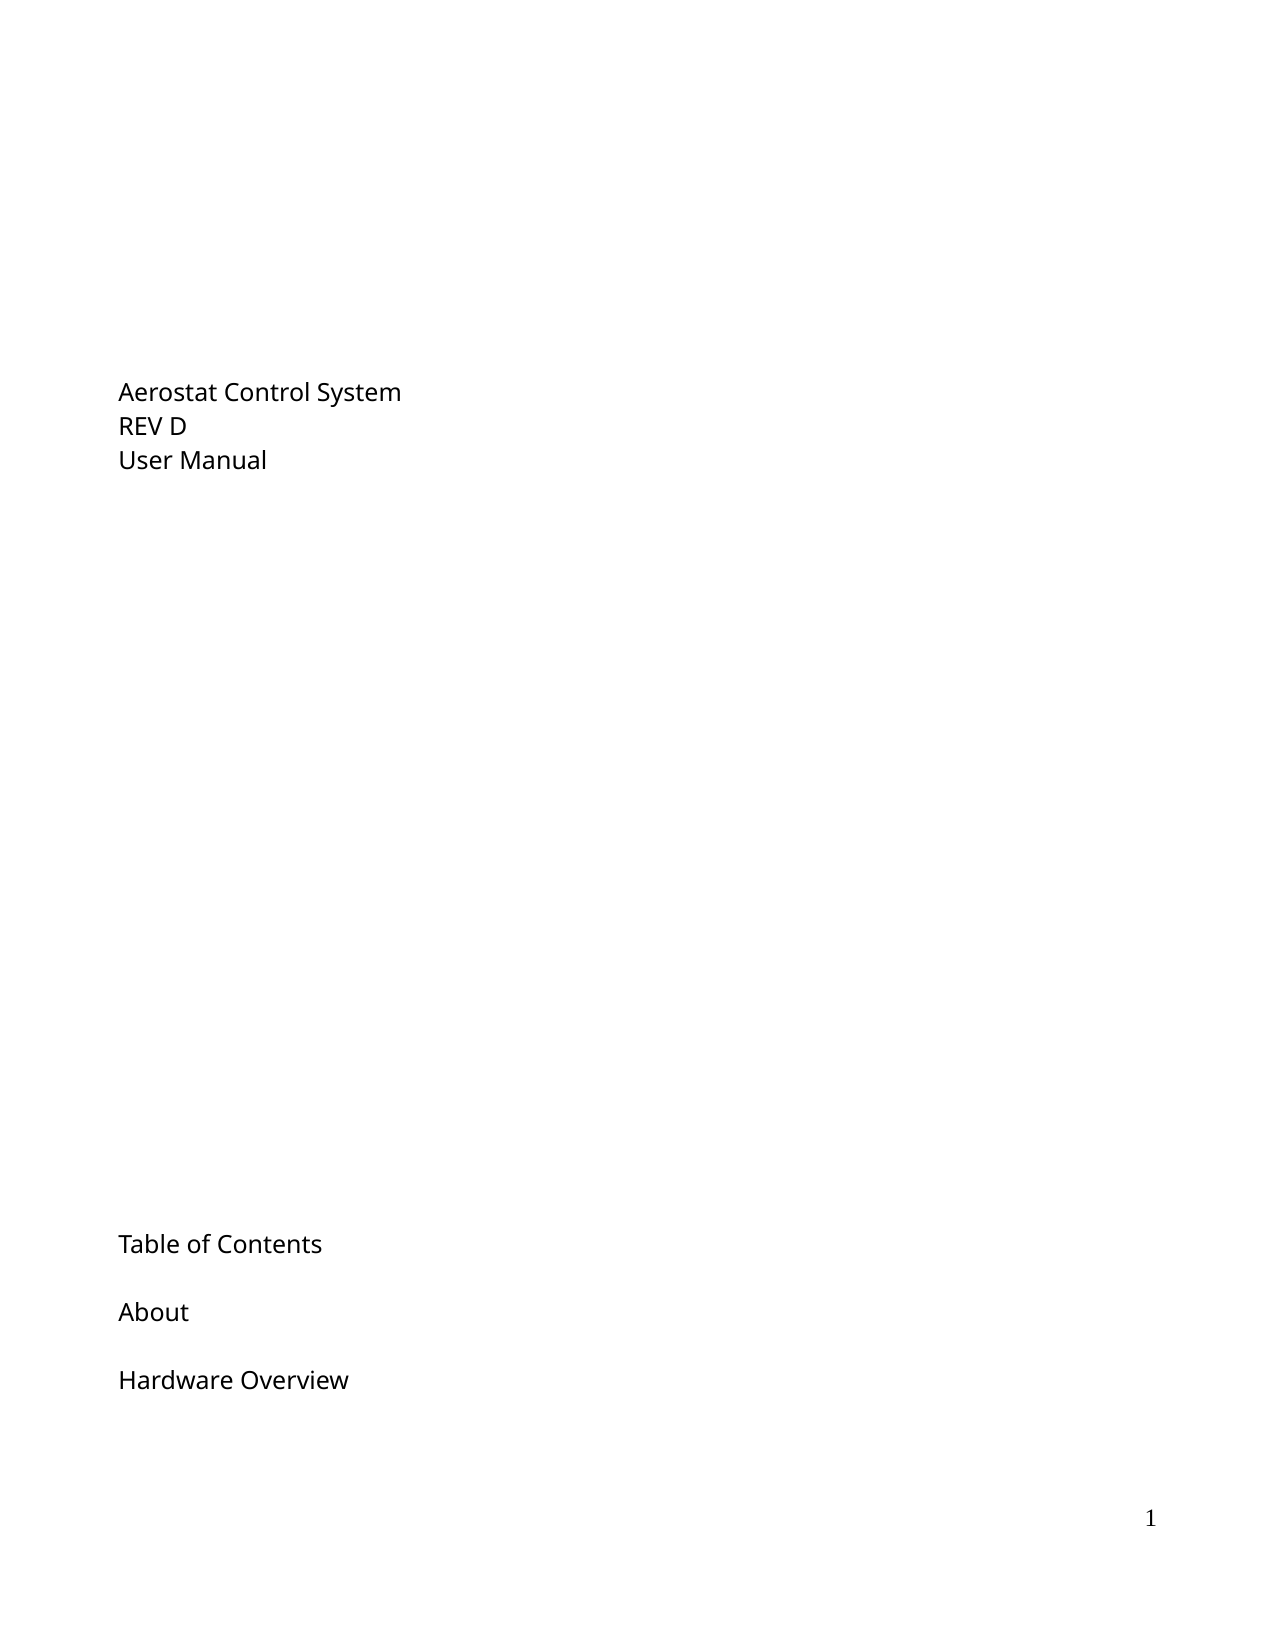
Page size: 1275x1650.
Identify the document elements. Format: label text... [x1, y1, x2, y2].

text Table of Contents [118, 1226, 1157, 1260]
text REV D [118, 409, 1157, 443]
text Aerostat Control System [118, 375, 1157, 409]
text User Manual [118, 443, 1157, 477]
text About [118, 1294, 1157, 1328]
text Hardware Overview [118, 1362, 1157, 1397]
